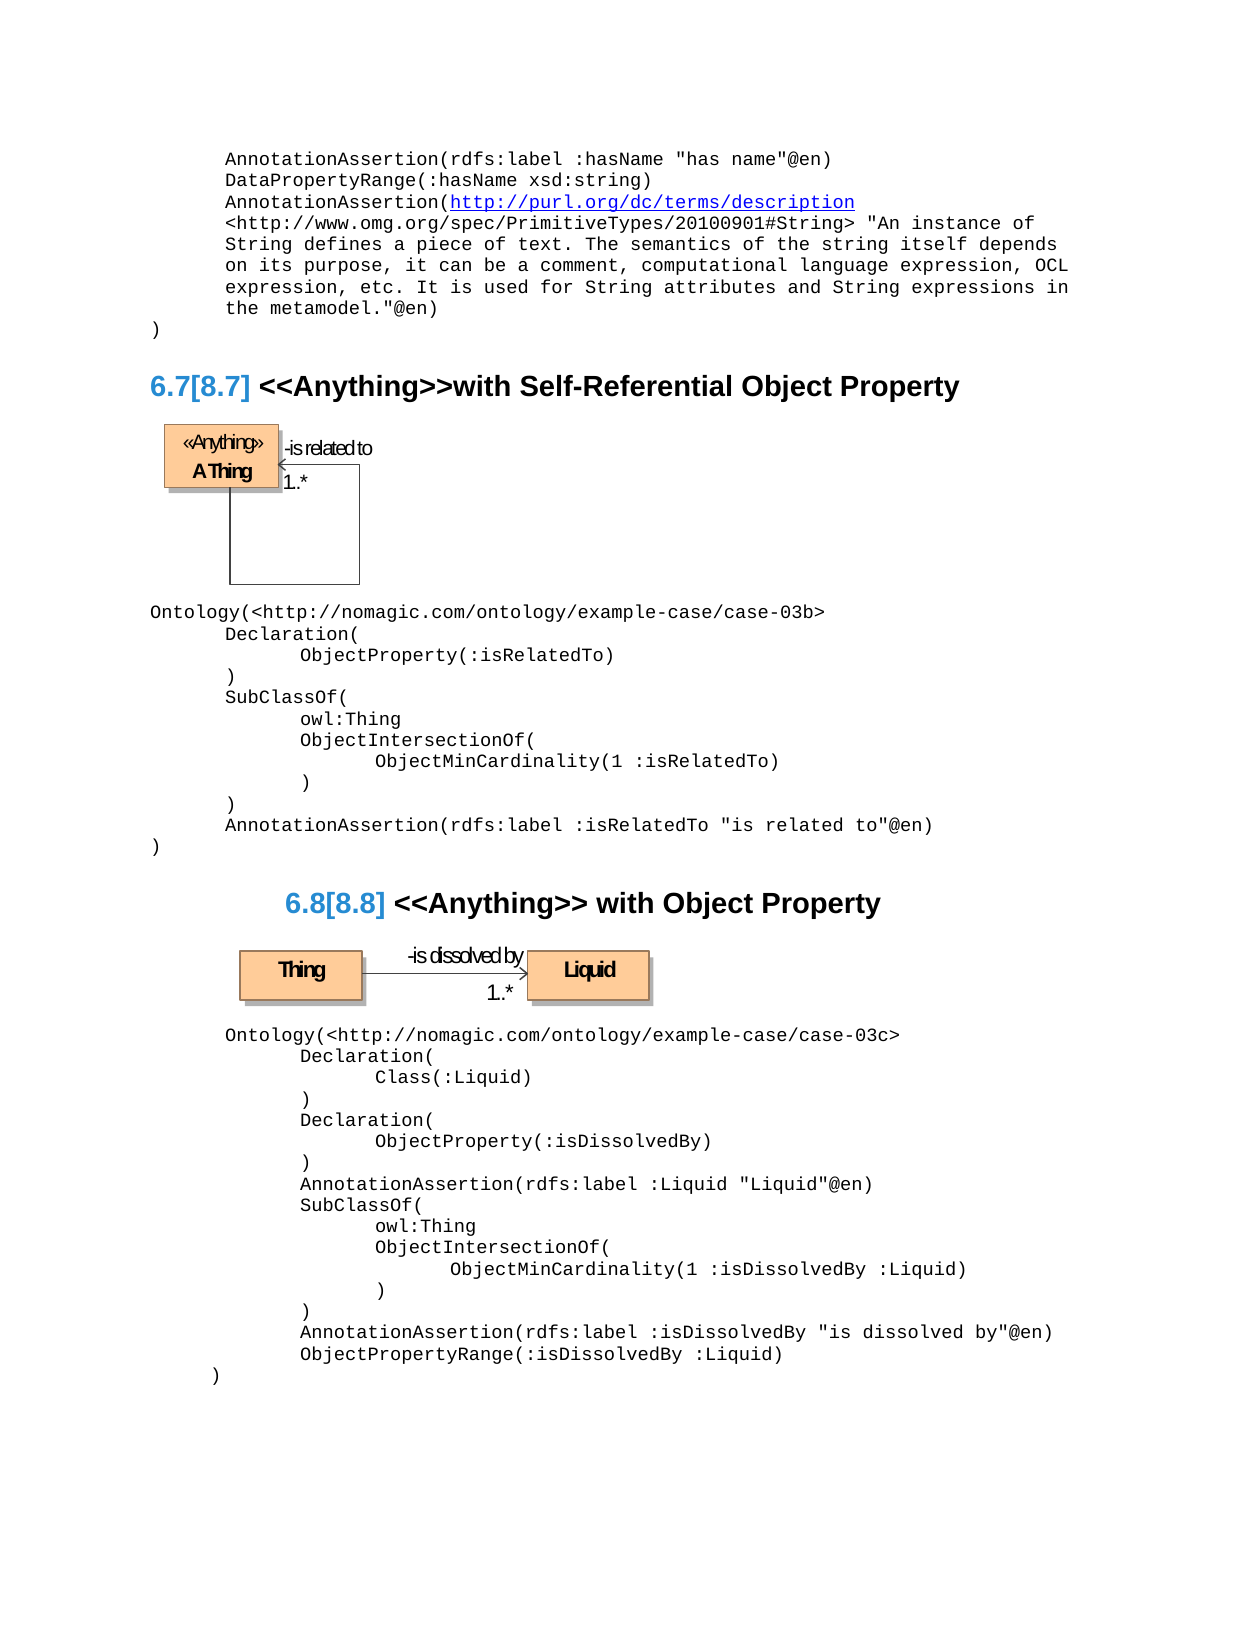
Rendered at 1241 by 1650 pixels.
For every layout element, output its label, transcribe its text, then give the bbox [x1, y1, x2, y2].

subtitle <<Anything>>with Self-Referential Object Property [150, 369, 1090, 403]
text Class(:Liquid) [300, 1068, 1090, 1089]
text ObjectProperty(:isDissolvedBy) [300, 1132, 1090, 1153]
text ObjectMinCardinality(1 :isDissolvedBy :Liquid) [375, 1259, 1090, 1281]
text Declaration( [225, 624, 1090, 646]
text ObjectProperty(:isRelatedTo) [225, 646, 1090, 667]
text AnnotationAssertion(rdfs:label :isDissolvedBy "is dissolved by"@en) [300, 1323, 1090, 1344]
text owl:Thing [300, 1217, 1090, 1238]
text AnnotationAssertion(http://purl.org/dc/terms/description [225, 192, 1090, 214]
text ) [300, 1302, 1090, 1323]
text AnnotationAssertion(rdfs:label :hasName "has name"@en) [225, 150, 1090, 171]
text AnnotationAssertion(rdfs:label :Liquid "Liquid"@en) [300, 1174, 1090, 1196]
text ObjectMinCardinality(1 :isRelatedTo) [300, 752, 1090, 773]
text Declaration( [300, 1047, 1090, 1068]
text Ontology(<http://nomagic.com/ontology/example-case/case-03c> [225, 1026, 1090, 1047]
text Declaration( [300, 1111, 1090, 1132]
subtitle <<Anything>> with Object Property [285, 887, 1090, 920]
text AnnotationAssertion(rdfs:label :isRelatedTo "is related to"@en) [225, 816, 1090, 837]
text ) [300, 1089, 1090, 1111]
text ) [225, 667, 1090, 688]
text ObjectIntersectionOf( [300, 1238, 1090, 1259]
text SubClassOf( [225, 688, 1090, 709]
text ) [150, 837, 1090, 858]
text DataPropertyRange(:hasName xsd:string) [225, 171, 1090, 192]
text ) [150, 320, 1090, 341]
text ) [300, 773, 1090, 794]
text ) [300, 1153, 1090, 1174]
text ObjectIntersectionOf( [225, 731, 1090, 752]
text Ontology(<http://nomagic.com/ontology/example-case/case-03b> [150, 603, 1090, 624]
text ) [225, 794, 1090, 816]
text ) [375, 1281, 1090, 1302]
text ObjectPropertyRange(:isDissolvedBy :Liquid) [300, 1344, 1090, 1366]
text <http://www.omg.org/spec/PrimitiveTypes/20100901#String> "An instance of String defines a piece of text. The semantics of the string itself depends on its purpose, it can be a comment, computational language expression, OCL expression, etc. It is used for String attributes and String expressions in the metamodel."@en) [225, 214, 1090, 320]
text owl:Thing [225, 709, 1090, 731]
text ) [150, 1366, 1090, 1387]
text SubClassOf( [300, 1196, 1090, 1217]
